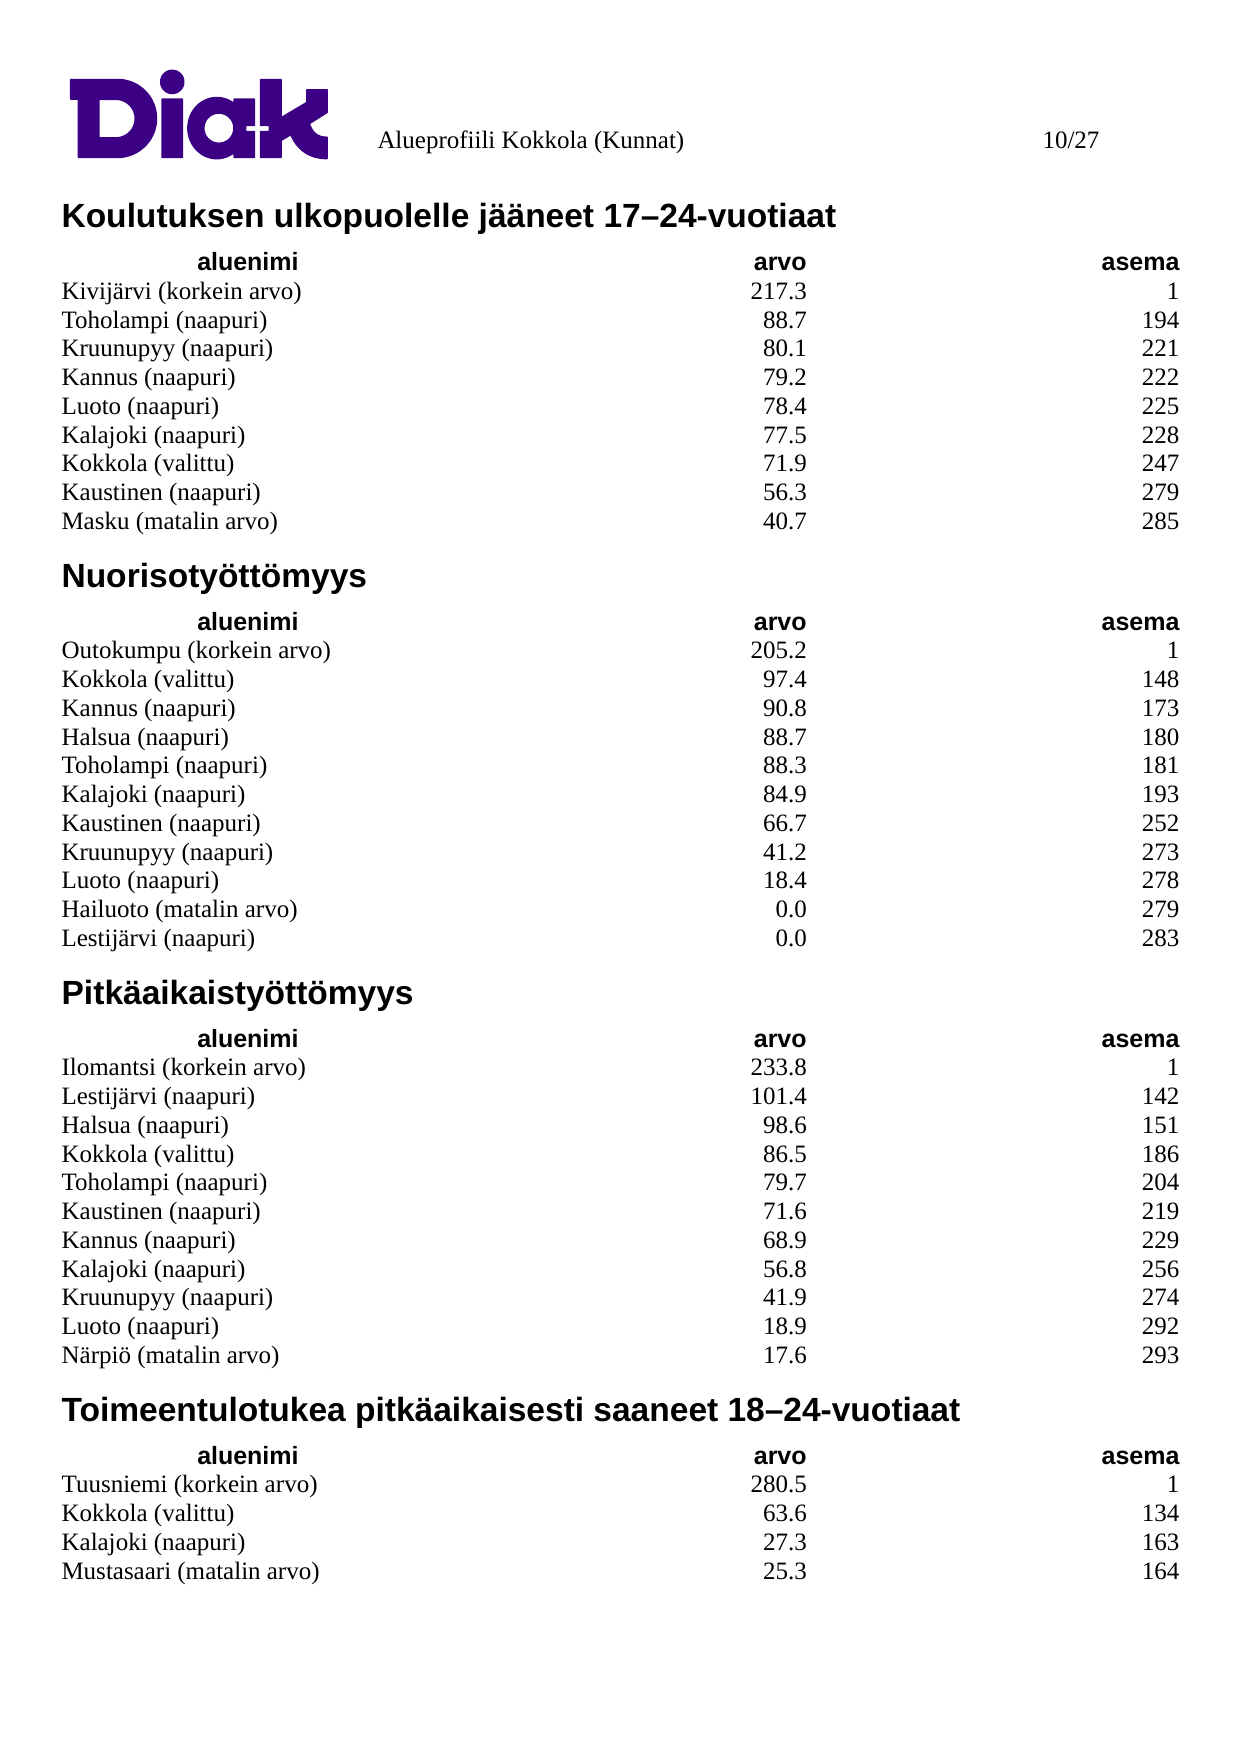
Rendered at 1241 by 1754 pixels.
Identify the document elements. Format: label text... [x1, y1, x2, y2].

table_header asema [806, 1024, 1179, 1052]
table_cell 219 [806, 1196, 1179, 1225]
table_cell Kannus (naapuri) [61, 693, 434, 722]
table_cell 71.9 [434, 449, 806, 477]
table_header asema [806, 607, 1179, 636]
table_cell 180 [806, 722, 1179, 751]
table_cell 221 [806, 334, 1179, 362]
table_cell 285 [806, 506, 1179, 535]
table_cell 40.7 [434, 506, 806, 535]
table_cell 88.7 [434, 722, 806, 751]
table_cell Kalajoki (naapuri) [61, 1254, 434, 1282]
table_header arvo [434, 247, 806, 276]
table_cell Mustasaari (matalin arvo) [61, 1556, 434, 1584]
table_cell Kruunupyy (naapuri) [61, 334, 434, 362]
table_cell 256 [806, 1254, 1179, 1282]
table_cell 247 [806, 449, 1179, 477]
table_cell Toholampi (naapuri) [61, 305, 434, 333]
table_cell 86.5 [434, 1139, 806, 1167]
table_header aluenimi [61, 1441, 434, 1469]
table_cell Luoto (naapuri) [61, 391, 434, 420]
table_cell 77.5 [434, 420, 806, 448]
table_cell 41.9 [434, 1283, 806, 1311]
table_cell 18.4 [434, 866, 806, 894]
table_cell Outokumpu (korkein arvo) [61, 636, 434, 664]
table_cell Kruunupyy (naapuri) [61, 1283, 434, 1311]
subtitle Toimeentulotukea pitkäaikaisesti saaneet 18–24-vuotiaat [61, 1389, 1179, 1428]
table_cell 68.9 [434, 1225, 806, 1254]
table_cell 164 [806, 1556, 1179, 1584]
table_cell Ilomantsi (korkein arvo) [61, 1053, 434, 1081]
table_cell Lestijärvi (naapuri) [61, 923, 434, 952]
table_cell 228 [806, 420, 1179, 448]
table_cell Kalajoki (naapuri) [61, 779, 434, 808]
table_cell 101.4 [434, 1081, 806, 1110]
table_cell 225 [806, 391, 1179, 420]
table_cell Halsua (naapuri) [61, 722, 434, 751]
table_cell 88.7 [434, 305, 806, 333]
table_cell 80.1 [434, 334, 806, 362]
table_cell 56.8 [434, 1254, 806, 1282]
table_cell 293 [806, 1340, 1179, 1369]
table_cell 18.9 [434, 1311, 806, 1340]
table_cell 280.5 [434, 1470, 806, 1498]
table_cell 1 [806, 1053, 1179, 1081]
table_cell Hailuoto (matalin arvo) [61, 894, 434, 923]
table_header arvo [434, 1024, 806, 1052]
table_cell 134 [806, 1498, 1179, 1527]
table_cell 41.2 [434, 837, 806, 866]
table_cell Halsua (naapuri) [61, 1110, 434, 1139]
table_cell Luoto (naapuri) [61, 866, 434, 894]
table_cell 222 [806, 362, 1179, 391]
table_cell 252 [806, 808, 1179, 837]
table_cell 151 [806, 1110, 1179, 1139]
table_cell 283 [806, 923, 1179, 952]
table_cell 181 [806, 751, 1179, 779]
table_header asema [806, 247, 1179, 276]
table_cell 66.7 [434, 808, 806, 837]
table_cell 279 [806, 477, 1179, 506]
table_cell Kalajoki (naapuri) [61, 420, 434, 448]
subtitle Nuorisotyöttömyys [61, 556, 1179, 594]
table_cell 88.3 [434, 751, 806, 779]
table_cell 186 [806, 1139, 1179, 1167]
table_cell Kokkola (valittu) [61, 664, 434, 693]
table_cell Luoto (naapuri) [61, 1311, 434, 1340]
table_cell Kokkola (valittu) [61, 1498, 434, 1527]
table_cell 229 [806, 1225, 1179, 1254]
table_cell Kokkola (valittu) [61, 449, 434, 477]
table_cell 56.3 [434, 477, 806, 506]
table_cell 274 [806, 1283, 1179, 1311]
table_cell Kannus (naapuri) [61, 362, 434, 391]
table_cell 194 [806, 305, 1179, 333]
table_cell Kaustinen (naapuri) [61, 808, 434, 837]
table_cell 78.4 [434, 391, 806, 420]
table_cell 79.2 [434, 362, 806, 391]
table_cell 273 [806, 837, 1179, 866]
table_cell 217.3 [434, 276, 806, 305]
table_cell Närpiö (matalin arvo) [61, 1340, 434, 1369]
subtitle Pitkäaikaistyöttömyys [61, 973, 1179, 1011]
table_cell Tuusniemi (korkein arvo) [61, 1470, 434, 1498]
table_cell 1 [806, 1470, 1179, 1498]
table_header aluenimi [61, 607, 434, 636]
table_cell 278 [806, 866, 1179, 894]
table_header aluenimi [61, 1024, 434, 1052]
table_cell 205.2 [434, 636, 806, 664]
table_cell 17.6 [434, 1340, 806, 1369]
table_header aluenimi [61, 247, 434, 276]
table_cell 90.8 [434, 693, 806, 722]
table_header asema [806, 1441, 1179, 1469]
table_cell 63.6 [434, 1498, 806, 1527]
table_cell 0.0 [434, 923, 806, 952]
table_cell 84.9 [434, 779, 806, 808]
table_cell 173 [806, 693, 1179, 722]
table_cell 233.8 [434, 1053, 806, 1081]
table_cell 163 [806, 1527, 1179, 1556]
table_cell 292 [806, 1311, 1179, 1340]
table_cell 1 [806, 636, 1179, 664]
table_cell Kaustinen (naapuri) [61, 477, 434, 506]
table_cell Kalajoki (naapuri) [61, 1527, 434, 1556]
table_cell Kruunupyy (naapuri) [61, 837, 434, 866]
table_cell Masku (matalin arvo) [61, 506, 434, 535]
table_cell Toholampi (naapuri) [61, 751, 434, 779]
table_cell 27.3 [434, 1527, 806, 1556]
table_header arvo [434, 1441, 806, 1469]
table_cell 0.0 [434, 894, 806, 923]
table_cell Lestijärvi (naapuri) [61, 1081, 434, 1110]
table_cell 142 [806, 1081, 1179, 1110]
table_cell 279 [806, 894, 1179, 923]
table_cell 1 [806, 276, 1179, 305]
table_cell Toholampi (naapuri) [61, 1168, 434, 1196]
table_cell 97.4 [434, 664, 806, 693]
table_cell 71.6 [434, 1196, 806, 1225]
table_cell Kaustinen (naapuri) [61, 1196, 434, 1225]
table_cell Kokkola (valittu) [61, 1139, 434, 1167]
table_cell 193 [806, 779, 1179, 808]
table_cell 148 [806, 664, 1179, 693]
table_cell 25.3 [434, 1556, 806, 1584]
table_cell 79.7 [434, 1168, 806, 1196]
table_cell Kannus (naapuri) [61, 1225, 434, 1254]
table_cell Kivijärvi (korkein arvo) [61, 276, 434, 305]
table_cell 98.6 [434, 1110, 806, 1139]
table_header arvo [434, 607, 806, 636]
table_cell 204 [806, 1168, 1179, 1196]
subtitle Koulutuksen ulkopuolelle jääneet 17–24-vuotiaat [61, 196, 1179, 235]
